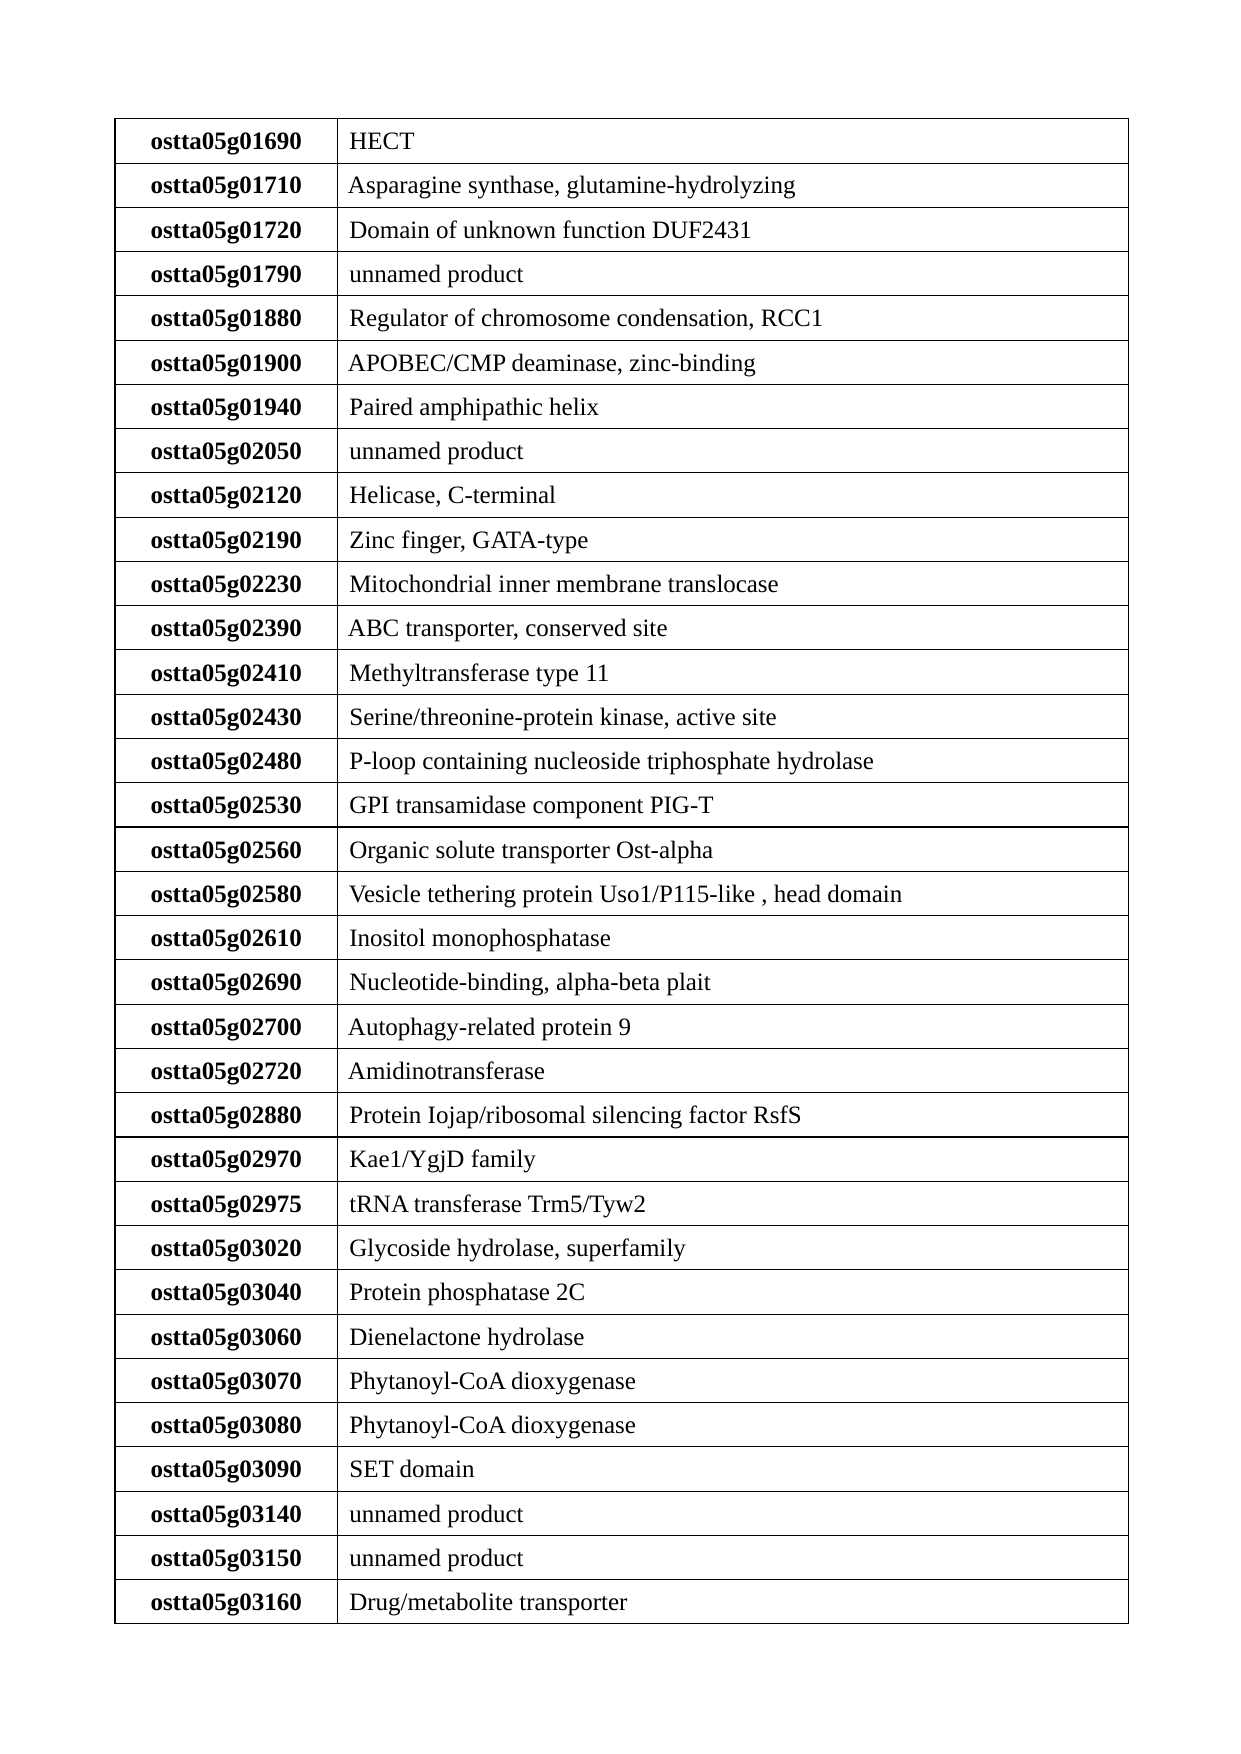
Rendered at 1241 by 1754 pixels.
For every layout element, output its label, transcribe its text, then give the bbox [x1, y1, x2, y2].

table_cell [1129, 428, 1240, 472]
table_cell ostta05g03090 [116, 1447, 337, 1491]
table_cell [1129, 1225, 1240, 1269]
table_cell ostta05g01710 [116, 164, 337, 207]
table_cell ostta05g02530 [116, 783, 337, 826]
table_cell HECT [338, 119, 1128, 162]
table_cell ostta05g03140 [116, 1492, 337, 1535]
table_cell ostta05g02975 [116, 1182, 337, 1225]
table_cell ostta05g02580 [116, 872, 337, 915]
table_cell ostta05g01790 [116, 252, 337, 295]
table_cell ostta05g02050 [116, 429, 337, 472]
table_cell [1129, 1402, 1240, 1446]
table_cell [1129, 738, 1240, 782]
table_cell ostta05g02410 [116, 650, 337, 694]
table_cell ostta05g02560 [116, 828, 337, 871]
table_cell [1129, 1535, 1240, 1579]
table_cell Protein Iojap/ribosomal silencing factor RsfS [338, 1093, 1128, 1136]
table_cell ostta05g02970 [116, 1138, 337, 1181]
table_cell [1129, 605, 1240, 649]
table_cell [1129, 384, 1240, 428]
table_cell ostta05g01900 [116, 341, 337, 384]
table_cell Glycoside hydrolase, superfamily [338, 1226, 1128, 1269]
table_cell Methyltransferase type 11 [338, 650, 1128, 694]
table_cell unnamed product [338, 252, 1128, 295]
table_cell [1129, 207, 1240, 251]
table_cell [1129, 340, 1240, 384]
table_cell ostta05g03080 [116, 1403, 337, 1446]
table_cell [1129, 472, 1240, 517]
table_cell [1129, 915, 1240, 959]
table_cell Protein phosphatase 2C [338, 1270, 1128, 1313]
table_cell ostta05g03060 [116, 1315, 337, 1358]
table_cell ostta05g02880 [116, 1093, 337, 1136]
table_cell Autophagy-related protein 9 [338, 1005, 1128, 1048]
table_cell [1129, 1491, 1240, 1535]
table_cell Nucleotide-binding, alpha-beta plait [338, 960, 1128, 1003]
table_cell [1129, 1446, 1240, 1491]
table_cell Kae1/YgjD family [338, 1138, 1128, 1181]
table_cell [1129, 782, 1240, 826]
table_cell SET domain [338, 1447, 1128, 1491]
table_cell ostta05g02430 [116, 695, 337, 738]
table_cell GPI transamidase component PIG-T [338, 783, 1128, 826]
table_cell [1129, 1579, 1240, 1623]
table_cell unnamed product [338, 429, 1128, 472]
table_cell tRNA transferase Trm5/Tyw2 [338, 1182, 1128, 1225]
table_cell ostta05g02720 [116, 1049, 337, 1092]
table_cell ostta05g03020 [116, 1226, 337, 1269]
table_cell ostta05g03070 [116, 1359, 337, 1402]
table_cell ostta05g02190 [116, 518, 337, 561]
table_cell Vesicle tethering protein Uso1/P115-like , head domain [338, 872, 1128, 915]
table_cell ostta05g02480 [116, 739, 337, 782]
table_cell [1129, 295, 1240, 339]
table_cell APOBEC/CMP deaminase, zinc-binding [338, 341, 1128, 384]
table_cell Dienelactone hydrolase [338, 1315, 1128, 1358]
table_cell P-loop containing nucleoside triphosphate hydrolase [338, 739, 1128, 782]
table_cell Regulator of chromosome condensation, RCC1 [338, 296, 1128, 339]
table_cell Inositol monophosphatase [338, 916, 1128, 959]
table_cell ostta05g03040 [116, 1270, 337, 1313]
table_cell ostta05g01880 [116, 296, 337, 339]
table_cell [1129, 826, 1240, 871]
table_cell Asparagine synthase, glutamine-hydrolyzing [338, 164, 1128, 207]
table_cell unnamed product [338, 1492, 1128, 1535]
table_cell [1129, 694, 1240, 738]
table_cell [1129, 1181, 1240, 1225]
table_cell ABC transporter, conserved site [338, 606, 1128, 649]
table_cell Mitochondrial inner membrane translocase [338, 562, 1128, 605]
table_cell ostta05g01940 [116, 385, 337, 428]
table_cell Domain of unknown function DUF2431 [338, 208, 1128, 251]
table_cell Zinc finger, GATA-type [338, 518, 1128, 561]
table_cell unnamed product [338, 1536, 1128, 1579]
table_cell ostta05g02120 [116, 473, 337, 517]
table_cell [1129, 1004, 1240, 1048]
table_cell Amidinotransferase [338, 1049, 1128, 1092]
table_cell ostta05g03160 [116, 1580, 337, 1623]
table_cell Paired amphipathic helix [338, 385, 1128, 428]
table_cell [1129, 1314, 1240, 1358]
table_cell [1129, 1269, 1240, 1313]
table_cell ostta05g02230 [116, 562, 337, 605]
table_cell Serine/threonine-protein kinase, active site [338, 695, 1128, 738]
table_cell Drug/metabolite transporter [338, 1580, 1128, 1623]
table_cell Organic solute transporter Ost-alpha [338, 828, 1128, 871]
table_cell ostta05g02390 [116, 606, 337, 649]
table_cell ostta05g02610 [116, 916, 337, 959]
table_cell [1129, 1048, 1240, 1092]
table_cell [1129, 561, 1240, 605]
table_cell [1129, 1136, 1240, 1181]
table_cell [1129, 251, 1240, 295]
table_cell [1129, 1092, 1240, 1136]
table_cell ostta05g01720 [116, 208, 337, 251]
table_cell [1129, 959, 1240, 1003]
table_cell ostta05g02690 [116, 960, 337, 1003]
table_cell [1129, 1358, 1240, 1402]
table_cell [1129, 649, 1240, 694]
table_cell [1129, 871, 1240, 915]
table_cell Helicase, C-terminal [338, 473, 1128, 517]
table_cell ostta05g01690 [116, 119, 337, 162]
table_cell [1129, 163, 1240, 207]
table_cell ostta05g03150 [116, 1536, 337, 1579]
table_cell ostta05g02700 [116, 1005, 337, 1048]
table_cell Phytanoyl-CoA dioxygenase [338, 1403, 1128, 1446]
table_cell [1129, 517, 1240, 561]
table_cell [1129, 118, 1240, 162]
table_cell Phytanoyl-CoA dioxygenase [338, 1359, 1128, 1402]
